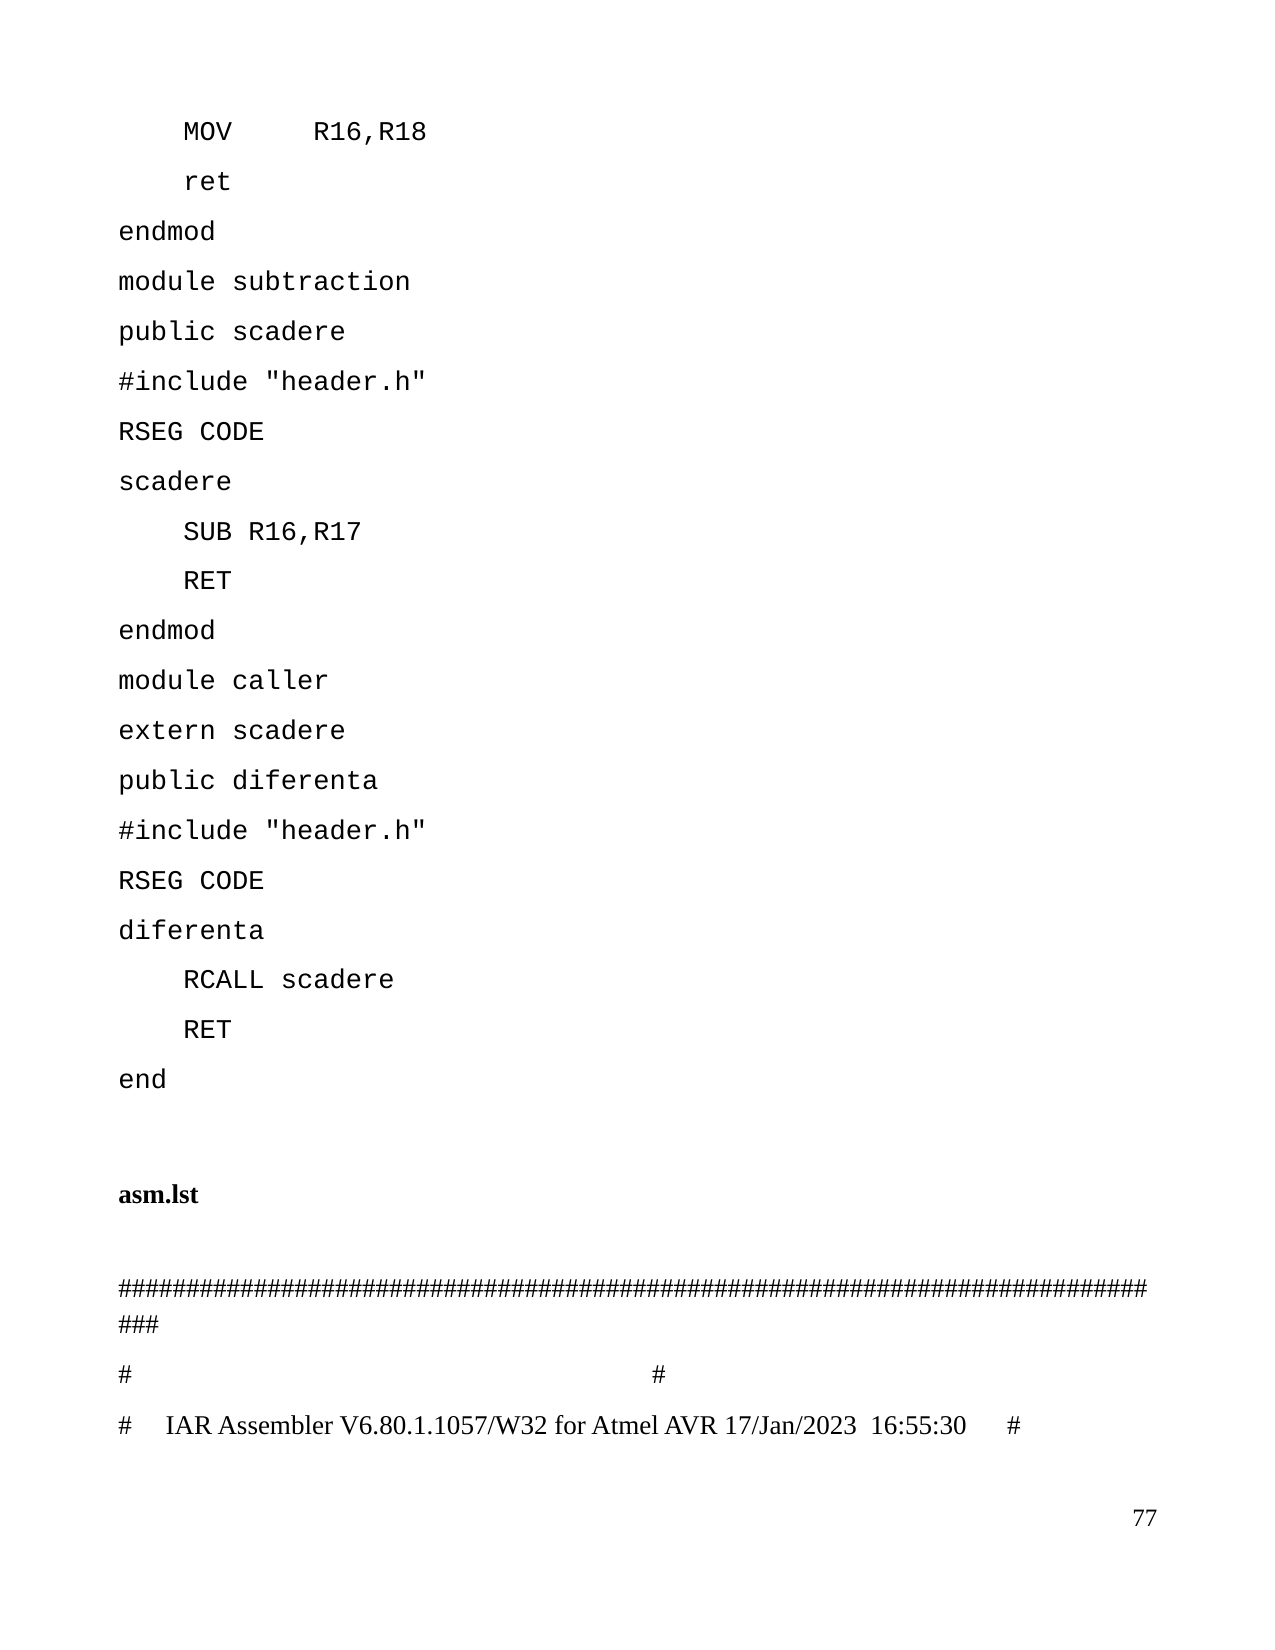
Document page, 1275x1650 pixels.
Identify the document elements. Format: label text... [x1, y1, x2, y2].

text RCALL scadere [118, 966, 1157, 997]
text diferenta [118, 916, 1157, 947]
text extern scadere [118, 717, 1157, 748]
text endmod [118, 617, 1157, 648]
text RSEG CODE [118, 867, 1157, 897]
text ############################################################################### [118, 1272, 1157, 1339]
text public scadere [118, 318, 1157, 348]
text #include "header.h" [118, 368, 1157, 398]
subtitle asm.lst [118, 1178, 1157, 1209]
text ret [118, 168, 1157, 199]
text scadere [118, 467, 1157, 498]
text end [118, 1066, 1157, 1097]
text SUB R16,R17 [118, 517, 1157, 548]
text # IAR Assembler V6.80.1.1057/W32 for Atmel AVR 17/Jan/2023 16:55:30 # [118, 1409, 1157, 1440]
text module caller [118, 667, 1157, 698]
text MOV R16,R18 [118, 118, 1157, 149]
text #include "header.h" [118, 817, 1157, 847]
text RET [118, 567, 1157, 598]
text public diferenta [118, 767, 1157, 797]
text RSEG CODE [118, 417, 1157, 448]
text module subtraction [118, 268, 1157, 298]
text endmod [118, 218, 1157, 249]
text RET [118, 1016, 1157, 1047]
text # # [118, 1358, 1157, 1389]
